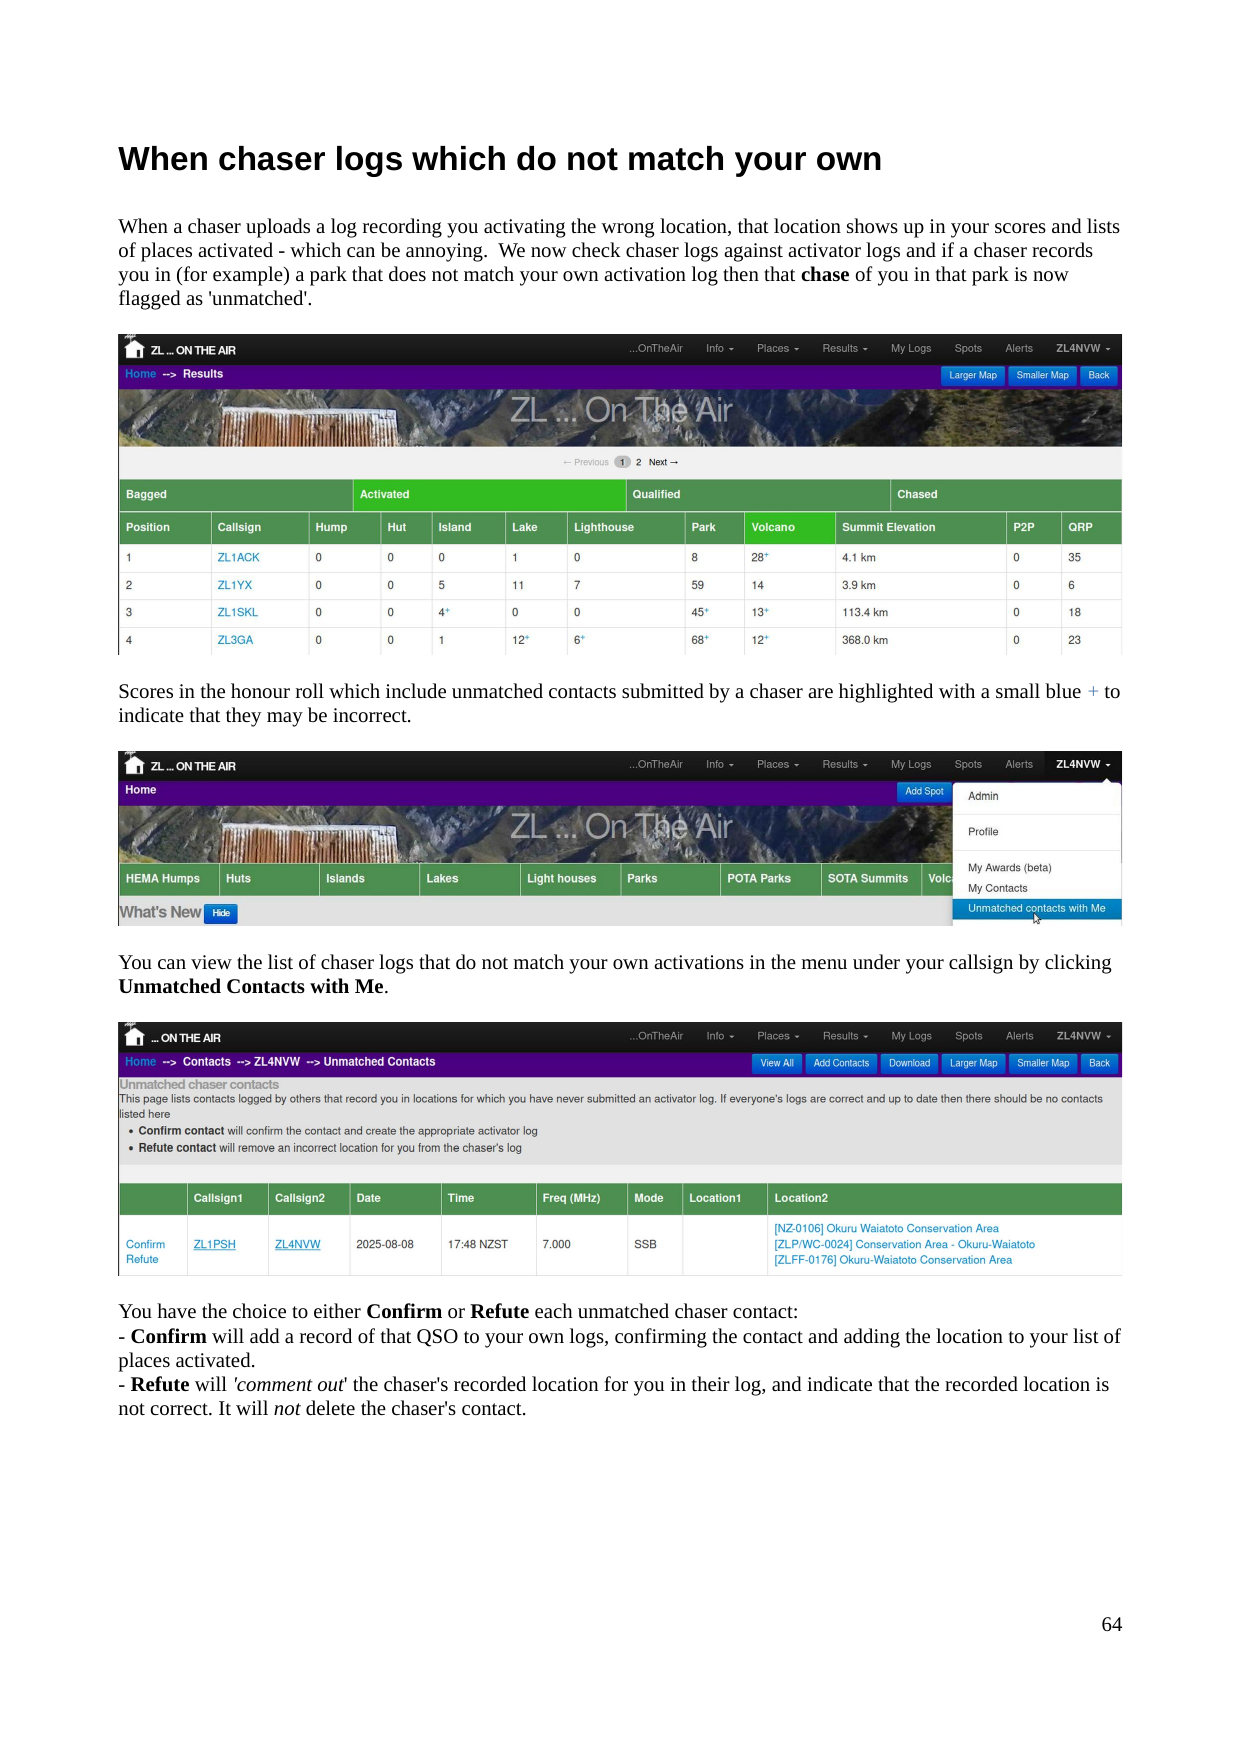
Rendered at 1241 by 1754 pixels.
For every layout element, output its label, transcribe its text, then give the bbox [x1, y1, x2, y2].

text You can view the list of chaser logs that do not match your own activations in the menu under your callsign by clicking Unmatched Contacts with Me. [118, 950, 1122, 998]
text - Refute will 'comment out' the chaser's recorded location for you in their log, and indicate that the recorded location is not correct. It will not delete the chaser's contact. [118, 1372, 1122, 1420]
picture [118, 334, 1123, 655]
picture [118, 1022, 1123, 1276]
subtitle When chaser logs which do not match your own [118, 139, 1122, 177]
text - Confirm will add a record of that QSO to your own logs, confirming the contact and adding the location to your list of places activated. [118, 1323, 1122, 1372]
text Scores in the honour roll which include unmatched contacts submitted by a chaser are highlighted with a small blue + to indicate that they may be incorrect. [118, 679, 1122, 727]
picture [118, 751, 1123, 926]
text When a chaser uploads a log recording you activating the wrong location, that location shows up in your scores and lists of places activated - which can be annoying. We now check chaser logs against activator logs and if a chaser records you in (for example) a park that does not match your own activation log then that chase of you in that park is now flagged as 'unmatched'. [118, 214, 1122, 310]
text You have the choice to either Confirm or Refute each unmatched chaser contact: [118, 1299, 1122, 1323]
